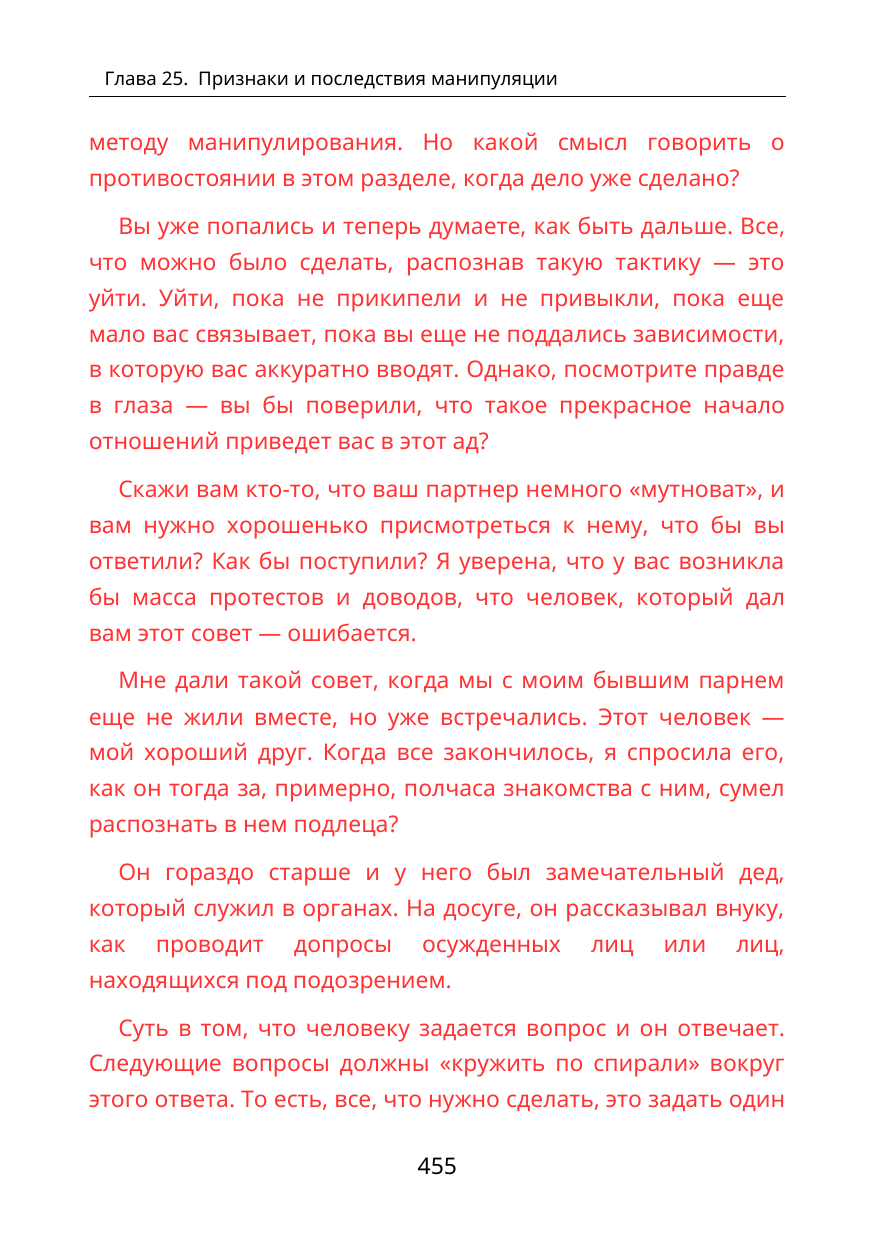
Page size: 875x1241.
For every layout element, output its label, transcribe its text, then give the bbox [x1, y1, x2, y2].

text Он гораздо старше и у него был замечательный дед, который служил в органах. На досуге, он рассказывал внуку, как проводит допросы осужденных лиц или лиц, находящихся под подозрением. [88, 856, 786, 995]
text Скажи вам кто-то, что ваш партнер немного «мутноват», и вам нужно хорошенько присмотреться к нему, что бы вы ответили? Как бы поступили? Я уверена, что у вас возникла бы масса протестов и доводов, что человек, который дал вам этот совет — ошибается. [88, 473, 786, 648]
text Мне дали такой совет, когда мы с моим бывшим парнем еще не жили вместе, но уже встречались. Этот человек — мой хороший друг. Когда все закончилось, я спросила его, как он тогда за, примерно, полчаса знакомства с ним, сумел распознать в нем подлеца? [88, 664, 786, 839]
text Вы уже попались и теперь думаете, как быть дальше. Все, что можно было сделать, распознав такую тактику — это уйти. Уйти, пока не прикипели и не привыкли, пока еще мало вас связывает, пока вы еще не поддались зависимости, в которую вас аккуратно вводят. Однако, посмотрите правде в глаза — вы бы поверили, что такое прекрасное начало отношений приведет вас в этот ад? [88, 210, 786, 457]
text Суть в том, что человеку задается вопрос и он отвечает. Следующие вопросы должны «кружить по спирали» вокруг этого ответа. То есть, все, что нужно сделать, это задать один [88, 1011, 786, 1114]
text методу манипулирования. Но какой смысл говорить о противостоянии в этом разделе, когда дело уже сделано? [88, 126, 786, 193]
